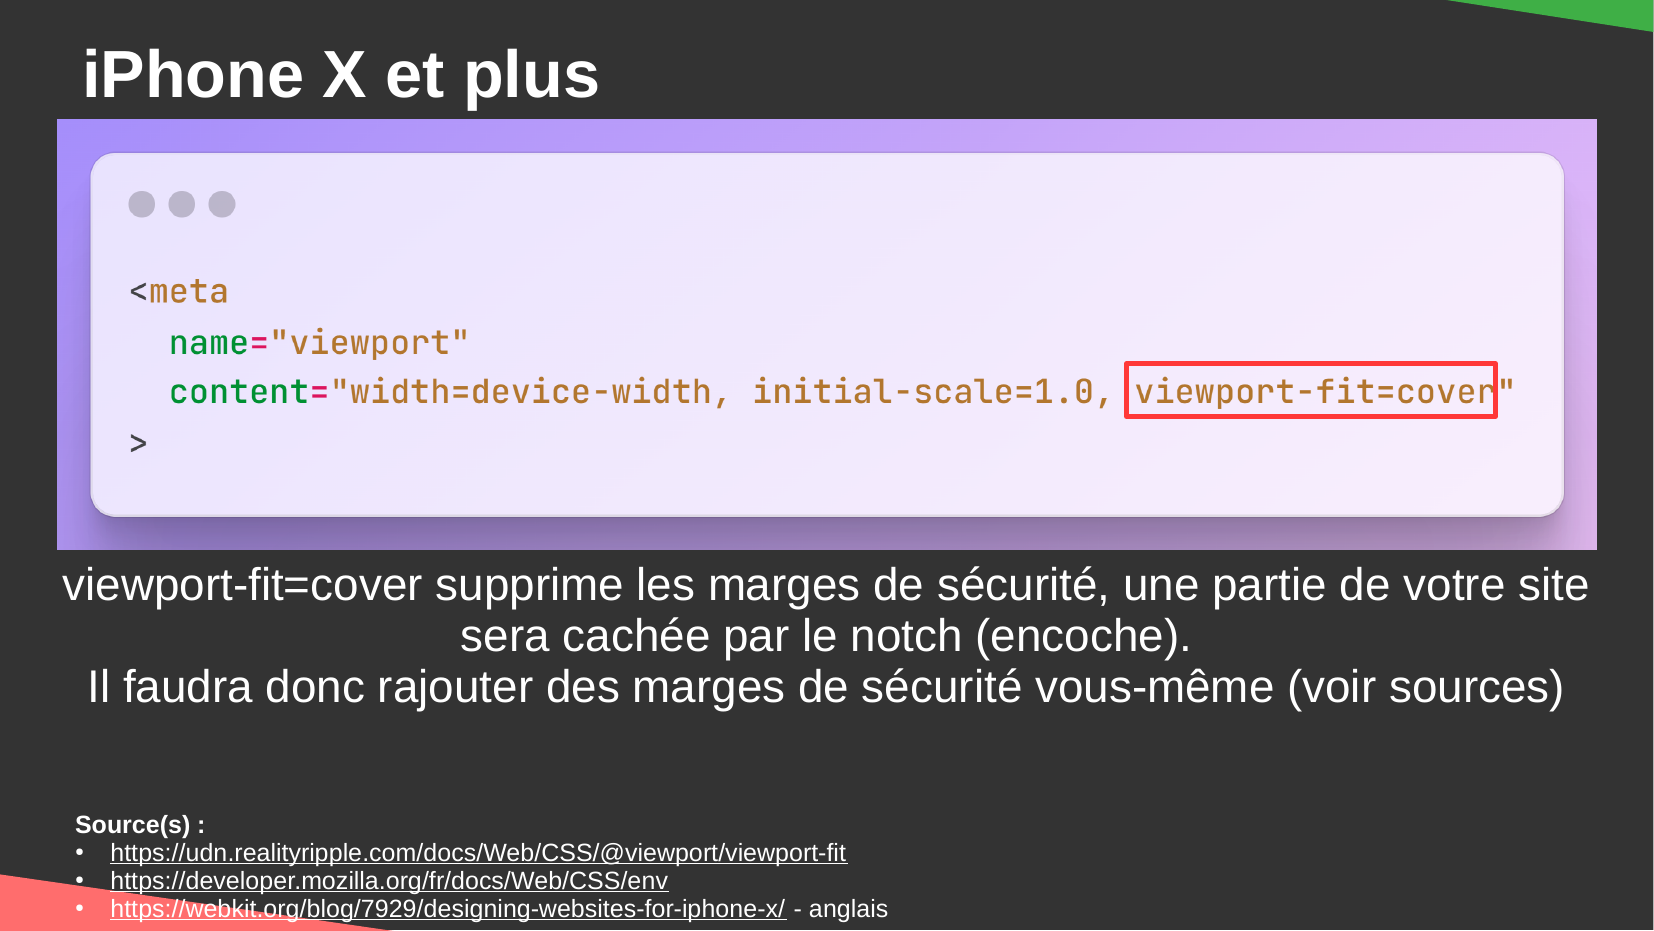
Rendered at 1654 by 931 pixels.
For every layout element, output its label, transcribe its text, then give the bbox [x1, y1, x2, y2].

title iPhone X et plus [82, 37, 1276, 119]
picture [57, 119, 1597, 550]
text_box Source(s) : https://udn.realityripple.com/docs/Web/CSS/@viewport/viewport-fit https://developer.mozilla.org/fr/docs/Web/CSS/env https://webkit.org/blog/7929/designing-websites-for-iphone-x/ - anglais [60, 803, 1546, 930]
text_box [0, 874, 394, 931]
text_box [1446, 0, 1654, 33]
title viewport-fit=cover supprime les marges de sécurité, une partie de votre site sera cachée par le notch (encoche). Il faudra donc rajouter des marges de sécurité vous-même (voir sources) [57, 558, 1597, 721]
